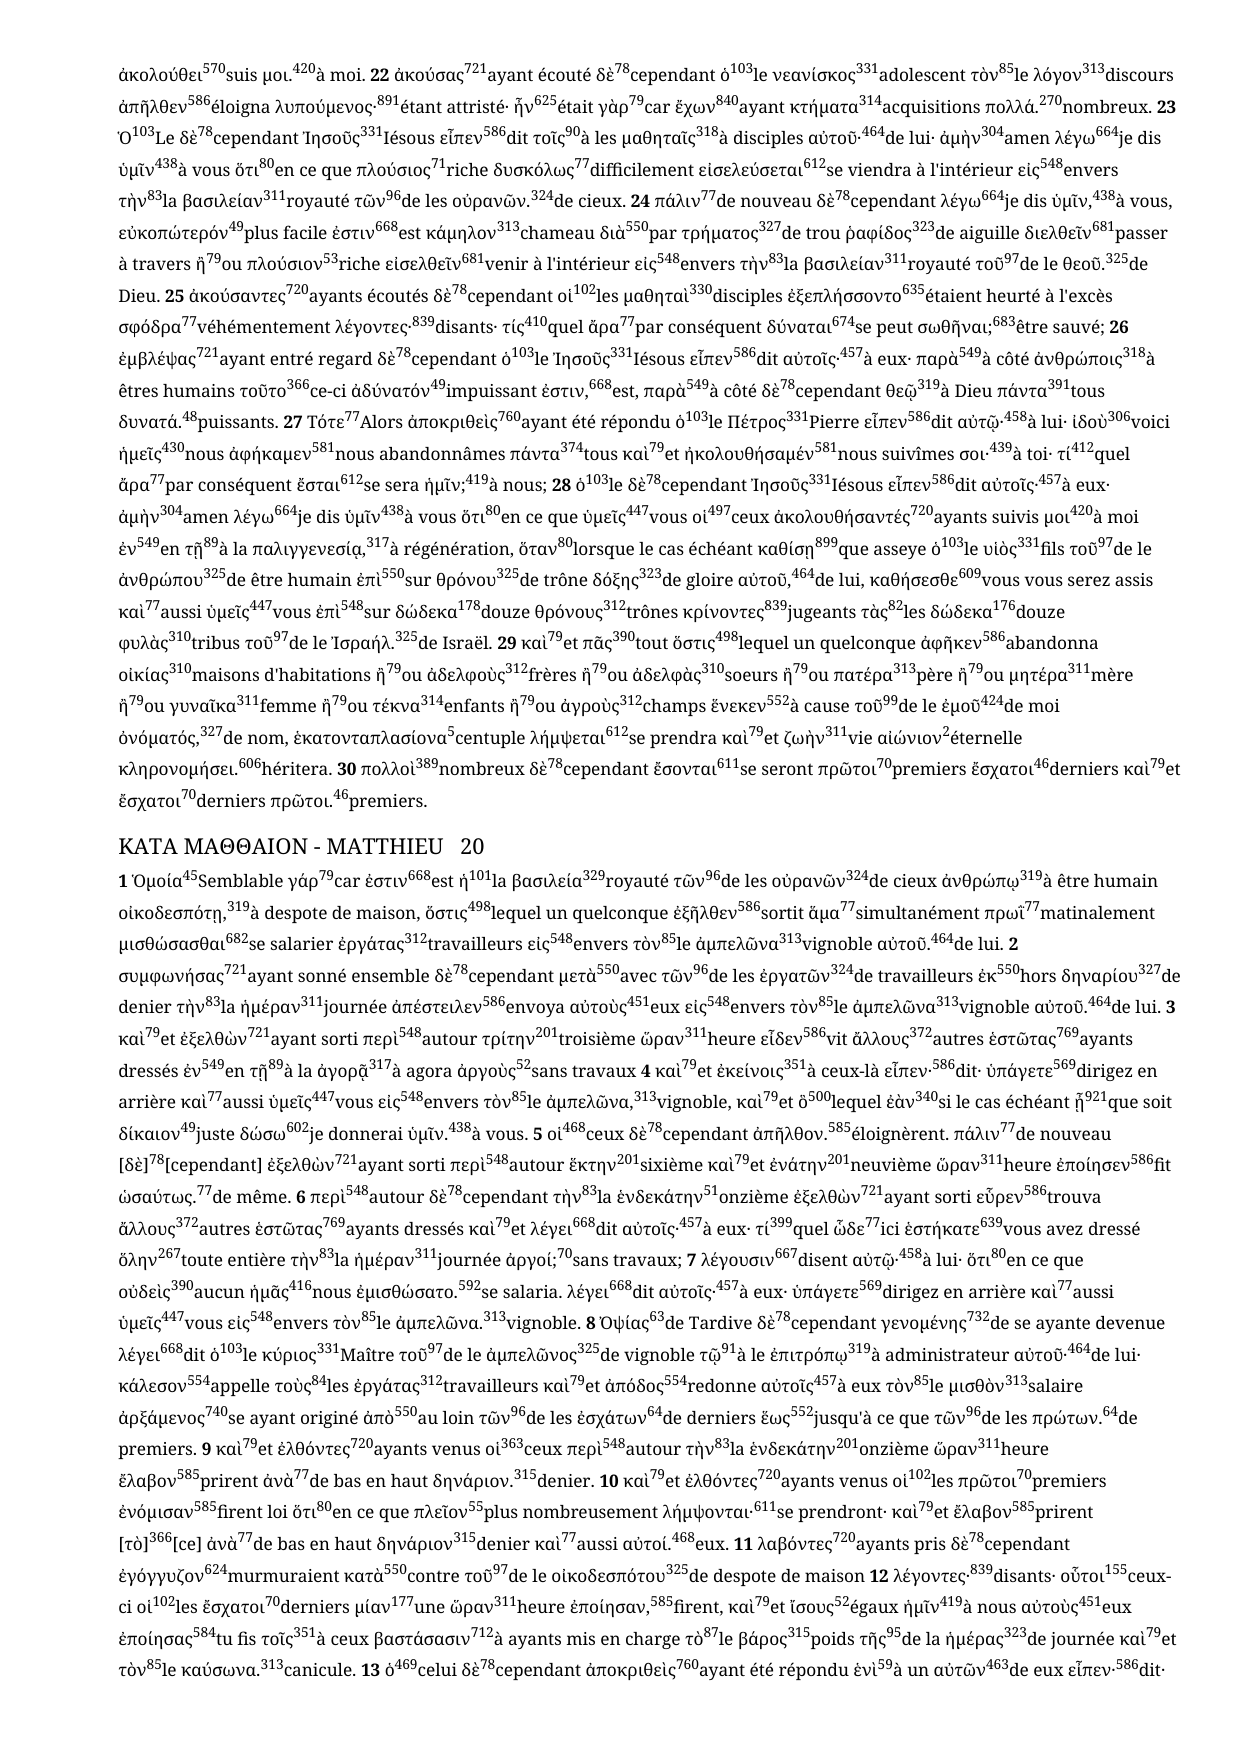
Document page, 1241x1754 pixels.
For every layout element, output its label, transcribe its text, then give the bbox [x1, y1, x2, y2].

text 1 Ὁμοία45Semblable γάρ79car ἐστιν668est ἡ101la βασιλεία329royauté τῶν96de les οὐρανῶν324de cieux ἀνθρώπῳ319à être humain οἰκοδεσπότῃ,319à despote de maison, ὅστις498lequel un quelconque ἐξῆλθεν586sortit ἅμα77simultanément πρωῒ77matinalement μισθώσασθαι682se salarier ἐργάτας312travailleurs εἰς548envers τὸν85le ἀμπελῶνα313vignoble αὐτοῦ.464de lui. 2 συμφωνήσας721ayant sonné ensemble δὲ78cependant μετὰ550avec τῶν96de les ἐργατῶν324de travailleurs ἐκ550hors δηναρίου327de denier τὴν83la ἡμέραν311journée ἀπέστειλεν586envoya αὐτοὺς451eux εἰς548envers τὸν85le ἀμπελῶνα313vignoble αὐτοῦ.464de lui. 3 καὶ79et ἐξελθὼν721ayant sorti περὶ548autour τρίτην201troisième ὥραν311heure εἶδεν586vit ἄλλους372autres ἑστῶτας769ayants dressés ἐν549en τῇ89à la ἀγορᾷ317à agora ἀργοὺς52sans travaux 4 καὶ79et ἐκείνοις351à ceux-là εἶπεν·586dit· ὑπάγετε569dirigez en arrière καὶ77aussi ὑμεῖς447vous εἰς548envers τὸν85le ἀμπελῶνα,313vignoble, καὶ79et ὃ500lequel ἐὰν340si le cas échéant ᾖ921que soit δίκαιον49juste δώσω602je donnerai ὑμῖν.438à vous. 5 οἱ468ceux δὲ78cependant ἀπῆλθον.585éloignèrent. πάλιν77de nouveau [δὲ]78[cependant] ἐξελθὼν721ayant sorti περὶ548autour ἕκτην201sixième καὶ79et ἐνάτην201neuvième ὥραν311heure ἐποίησεν586fit ὡσαύτως.77de même. 6 περὶ548autour δὲ78cependant τὴν83la ἑνδεκάτην51onzième ἐξελθὼν721ayant sorti εὗρεν586trouva ἄλλους372autres ἑστῶτας769ayants dressés καὶ79et λέγει668dit αὐτοῖς·457à eux· τί399quel ὧδε77ici ἑστήκατε639vous avez dressé ὅλην267toute entière τὴν83la ἡμέραν311journée ἀργοί;70sans travaux; 7 λέγουσιν667disent αὐτῷ·458à lui· ὅτι80en ce que οὐδεὶς390aucun ἡμᾶς416nous ἐμισθώσατο.592se salaria. λέγει668dit αὐτοῖς·457à eux· ὑπάγετε569dirigez en arrière καὶ77aussi ὑμεῖς447vous εἰς548envers τὸν85le ἀμπελῶνα.313vignoble. 8 Ὀψίας63de Tardive δὲ78cependant γενομένης732de se ayante devenue λέγει668dit ὁ103le κύριος331Maître τοῦ97de le ἀμπελῶνος325de vignoble τῷ91à le ἐπιτρόπῳ319à administrateur αὐτοῦ·464de lui· κάλεσον554appelle τοὺς84les ἐργάτας312travailleurs καὶ79et ἀπόδος554redonne αὐτοῖς457à eux τὸν85le μισθὸν313salaire ἀρξάμενος740se ayant originé ἀπὸ550au loin τῶν96de les ἐσχάτων64de derniers ἕως552jusqu'à ce que τῶν96de les πρώτων.64de premiers. 9 καὶ79et ἐλθόντες720ayants venus οἱ363ceux περὶ548autour τὴν83la ἑνδεκάτην201onzième ὥραν311heure ἔλαβον585prirent ἀνὰ77de bas en haut δηνάριον.315denier. 10 καὶ79et ἐλθόντες720ayants venus οἱ102les πρῶτοι70premiers ἐνόμισαν585firent loi ὅτι80en ce que πλεῖον55plus nombreusement λήμψονται·611se prendront· καὶ79et ἔλαβον585prirent [τὸ]366[ce] ἀνὰ77de bas en haut δηνάριον315denier καὶ77aussi αὐτοί.468eux. 11 λαβόντες720ayants pris δὲ78cependant ἐγόγγυζον624murmuraient κατὰ550contre τοῦ97de le οἰκοδεσπότου325de despote de maison 12 λέγοντες·839disants· οὗτοι155ceux-ci οἱ102les ἔσχατοι70derniers μίαν177une ὥραν311heure ἐποίησαν,585firent, καὶ79et ἴσους52égaux ἡμῖν419à nous αὐτοὺς451eux ἐποίησας584tu fis τοῖς351à ceux βαστάσασιν712à ayants mis en charge τὸ87le βάρος315poids τῆς95de la ἡμέρας323de journée καὶ79et τὸν85le καύσωνα.313canicule. 13 ὁ469celui δὲ78cependant ἀποκριθεὶς760ayant été répondu ἑνὶ59à un αὐτῶν463de eux εἶπεν·586dit· ἑταῖρε,337compagnon, οὐκ77non ἀδικῶ664je fais injustice σε·437toi· οὐχὶ340non pas δηναρίου327de denier συνεφώνησάς584tu sonnas ensemble μοι;420à moi; 14 ἆρον554lève τὸ87le σὸν435tien καὶ79et ὕπαγε.570dirige en arrière. θέλω664je veux δὲ78cependant τούτῳ144à celui-ci τῷ91à le ἐσχάτῳ59à dernier δοῦναι681donner ὡς80comme καὶ77aussi σοί·439à toi· 15 [ἢ]79[ou] οὐκ340non ἔξεστίν668est permis μοι420à moi ὃ482lequel θέλω664je veux ποιῆσαι681faire ἐν549en τοῖς92à les ἐμοῖς;418à miens; ἢ79ou ὁ103le ὀφθαλμός331oeil σου442de toi πονηρός47méchant ἐστιν668est ὅτι80en ce que ἐγὼ431moi ἀγαθός47bon εἰμι;664je suis; 16 οὕτως77ainsi ἔσονται611se seront οἱ102les ἔσχατοι70derniers πρῶτοι46premiers καὶ79et οἱ102les πρῶτοι70premiers ἔσχατοι.46derniers. 17 Καὶ79Et ἀναβαίνων840montant ὁ103le Ἰησοῦς331Iésous εἰς548envers Ἱεροσόλυμα314Ierosoluma παρέλαβεν586prit à côté τοὺς84les δώδεκα178douze [μαθητὰς]312[disciples] κατ᾽548selon ἰδίαν544en propre καὶ79et ἐν549en τῇ89à la ὁδῷ317à chemin εἶπεν586dit αὐτοῖς·457à eux· 18 ἰδοὺ306voici ἀναβαίνομεν663nous montons εἰς548envers Ἱεροσόλυμα,314Ierosoluma, καὶ79et ὁ103le υἱὸς331fils τοῦ97de le ἀνθρώπου325de être humain παραδοθήσεται619sera livré τοῖς90à les ἀρχιερεῦσιν318à chefs sacrificateurs καὶ79et γραμματεῦσιν,318à lettrés, καὶ79et κατακρινοῦσιν605condamneront αὐτὸν452lui θανάτῳ319à trépas 19 καὶ79et παραδώσουσιν605livreront αὐτὸν452lui τοῖς92à les ἔθνεσιν320à ethnies εἰς548envers τὸ348ce ἐμπαῖξαι681enjouer καὶ79et μαστιγῶσαι681fouetter καὶ79et σταυρῶσαι,681crucifier, καὶ79et τῇ89à la τρίτῃ206à troisième ἡμέρᾳ317à journée ἀναστήσεται.612se redressera. 20 Τότε77Alors προσῆλθεν586vint vers αὐτῷ458à lui ἡ101la μήτηρ329mère τῶν96de les υἱῶν324de fils Ζεβεδαίου325de Zébédaï μετὰ550avec τῶν96de les υἱῶν324de fils αὐτῆς462de elle προσκυνοῦσα838prosternante vers καὶ79et αἰτοῦσά838demandante τι375un quelconque παρ᾽550à côté αὐτοῦ.464de lui. 21 ὁ263le δὲ78cependant εἶπεν586dit αὐτῇ·456à elle· τί399quel θέλεις;666tu veux; λέγει668dit αὐτῷ·458à lui· εἰπὲ554dis ἵνα80afin que καθίσωσιν898que asseyent οὗτοι155ceux-ci οἱ102les δύο196deux υἱοί330fils μου424de moi εἷς71un ἐκ550hors δεξιῶν66de droits σου442de toi καὶ79et εἷς71un ἐξ550hors εὐωνύμων66de gauches σου442de toi ἐν549en τῇ89à la βασιλείᾳ317à royauté σου.442de toi. 22 ἀποκριθεὶς760ayant été répondu δὲ78cependant ὁ103le Ἰησοῦς331Iésous εἶπεν·586dit· οὐκ77non οἴδατε639vous avez su τί399quel αἰτεῖσθε.671vous vous demandez. δύνασθε671vous vous pouvez πιεῖν681boire τὸ87le ποτήριον315récipient à boire ὃ482lequel ἐγὼ431moi μέλλω664j'immine πίνειν;689boire; λέγουσιν667disent αὐτῷ·458à lui· δυνάμεθα.669nous nous pouvons. 23 λέγει668dit αὐτοῖς·457à eux· τὸ87le μὲν79certes ποτήριόν315récipient à boire μου424de moi πίεσθε,609vous vous boirez, τὸ348ce δὲ78cependant καθίσαι681asseoir ἐκ550hors δεξιῶν66de droits μου424de moi καὶ79et ἐξ550hors εὐωνύμων66de gauches οὐκ77non ἔστιν668est ἐμὸν429mien [τοῦτο]366[ce-ci] δοῦναι,681donner, ἀλλ᾽79mais οἷς485à lesquels ἡτοίμασται654a été préparé ὑπὸ550sous τοῦ97de le πατρός325de père μου.424de moi. 24 Καὶ79Et ἀκούσαντες720ayants écoutés οἱ102les δέκα70dix ἠγανάκτησαν585irritèrent beaucoup περὶ550autour τῶν96de les δύο190de deux ἀδελφῶν.324de frères. 25 ὁ103le δὲ78cependant Ἰησοῦς331Iésous προσκαλεσάμενος740se ayant appelé auprès αὐτοὺς451eux εἶπεν·586dit· οἴδατε639vous avez su ὅτι80en ce que οἱ102les ἄρχοντες330chefs τῶν98de les ἐθνῶν326de ethnies κατακυριεύουσιν667maîtrisent de haut en bas αὐτῶν465de eux καὶ79et οἱ102les μεγάλοι70grands κατεξουσιάζουσιν667dominent de haut en bas αὐτῶν.465de eux. 26 οὐχ77non οὕτως77ainsi ἔσται612se sera ἐν549en ὑμῖν,438à vous, ἀλλ᾽79mais ὃς498lequel ἐὰν340si le cas échéant θέλῃ921que veuille ἐν549en ὑμῖν438à vous μέγας47grand γενέσθαι682se devenir ἔσται612se sera ὑμῶν441de vous διάκονος,331serviteur, 27 καὶ79et ὃς498lequel ἂν340le cas échéant θέλῃ921que veuille ἐν549en ὑμῖν438à vous εἶναι689être πρῶτος47premier ἔσται612se sera ὑμῶν441de vous δοῦλος·331mâle esclave· 28 ὥσπερ80comme certes ὁ103le υἱὸς331fils τοῦ97de le ἀνθρώπου325de être humain οὐκ77non ἦλθεν586vint διακονηθῆναι683être servi ἀλλὰ79mais διακονῆσαι681servir καὶ79et δοῦναι681donner τὴν83la ψυχὴν311âme αὐτοῦ464de lui λύτρον315rançon ἀντὶ550contre πολλῶν.383de nombreux. 29 Καὶ79Et ἐκπορευομένων860de se allants au dehors αὐτῶν463de eux ἀπὸ550au loin Ἰεριχὼ323de Iéricho ἠκολούθησεν586suivit αὐτῷ458à lui ὄχλος331foule πολύς.287nombreux. 30 καὶ79et ἰδοὺ306voici δύο196deux τυφλοὶ70aveugles καθήμενοι866se étants assis παρὰ548à côté τὴν83la ὁδὸν311chemin ἀκούσαντες720ayants écoutés ὅτι80en ce que Ἰησοῦς331Iésous παράγει,668mène de côté, ἔκραξαν585croassèrent λέγοντες·839disants· ἐλέησον554fais miséricorde ἡμᾶς,416nous, [κύριε,]337[Maître,] υἱὸς331fils Δαυίδ.325de Dauid. 31 ὁ103le δὲ78cependant ὄχλος331foule ἐπετίμησεν586survalorisa αὐτοῖς457à eux ἵνα80afin que σιωπήσωσιν·898que silencent· οἱ468ceux δὲ78cependant μεῖζον55plus grand ἔκραξαν585croassèrent λέγοντες·839disants· κύριε,337Maître, ἐλέησον554fais miséricorde ἡμᾶς,416nous, υἱὸς331fils Δαυίδ.325de Dauid. 32 καὶ79et στὰς721ayant dressé ὁ103le Ἰησοῦς331Iésous ἐφώνησεν586sonna de voix αὐτοὺς451eux καὶ79et εἶπεν·586dit· τί399quel θέλετε665vous voulez ποιήσω895que je fasse ὑμῖν;438à vous; 33 λέγουσιν667disent αὐτῷ·458à lui· κύριε,337Maître, ἵνα80afin que ἀνοιγῶσιν910que soient ouvert οἱ102les ὀφθαλμοὶ330yeux ἡμῶν.423de nous. 34 σπλαγχνισθεὶς760ayant été remué aux entrailles δὲ78cependant ὁ103le Ἰησοῦς331Iésous ἥψατο592se toucha τῶν98de les ὀφθαλμῶν324de yeux αὐτῶν,463de eux, καὶ79et εὐθέως77directement ἀνέβλεψαν585regardèrent de bas en haut καὶ79et ἠκολούθησαν585suivirent αὐτῷ.458à lui. [118, 865, 1181, 1682]
text 1 Καὶ79Et ἐγένετο592se devint ὅτε80lorsque ἐτέλεσεν586acheva ὁ103le Ἰησοῦς331Iésous τοὺς84les λόγους312discours τούτους,137ceux-ci, μετῆρεν586leva avec au-delà ἀπὸ550au loin τῆς95de la Γαλιλαίας323de Galilée καὶ79et ἦλθεν586vint εἰς548envers τὰ86les ὅρια314frontières τῆς95de la Ἰουδαίας323de Ioudaia πέραν552de l'autre côté τοῦ97de le Ἰορδάνου.325de Iordane. 2 καὶ79et ἠκολούθησαν585suivirent αὐτῷ458à lui ὄχλοι330foules πολλοί,286nombreux, καὶ79et ἐθεράπευσεν586soigna αὐτοὺς451eux ἐκεῖ.77là. 3 Καὶ79Et προσῆλθον585vinrent vers αὐτῷ458à lui Φαρισαῖοι330Pharisiens πειράζοντες839mettants en tentation αὐτὸν452lui καὶ79et λέγοντες·839disants· εἰ340si ἔξεστιν668est permis ἀνθρώπῳ319à être humain ἀπολῦσαι681délier au loin τὴν83la γυναῖκα311femme αὐτοῦ464de lui κατὰ548selon πᾶσαν267toute αἰτίαν;311cause; 4 ὁ498celui δὲ78cependant ἀποκριθεὶς760ayant été répondu εἶπεν·586dit· οὐκ340non ἀνέγνωτε583vous prîtes connaissance ὅτι80en ce que ὁ469celui ποιήσας721ayant fait ἀπ᾽550au loin ἀρχῆς323de origine ἄρσεν55mâle καὶ79et θῆλυ55femelle ἐποίησεν586fit αὐτούς;451eux; 5 καὶ79et εἶπεν·586dit· ἕνεκα552à cause τούτου360de ce-ci καταλείψει606laissera en contrebas ἄνθρωπος331être humain τὸν245le πατέρα313père καὶ79et τὴν243la μητέρα311mère καὶ79et κολληθήσεται619sera collé τῇ89à la γυναικὶ317à femme αὐτοῦ,464de lui, καὶ79et ἔσονται611se seront οἱ102les δύο70deux εἰς548envers σάρκα311chair μίαν.177une. 6 ὥστε80de sorte que οὐκέτι77non plus εἰσὶν667sont δύο46deux ἀλλὰ79mais σὰρξ329chair μία.195une. ὃ482lequel οὖν79donc ὁ103le θεὸς331Dieu συνέζευξεν586joignit paire ensemble ἄνθρωπος331être humain μὴ77ne pas χωριζέτω.572sépare. 7 Λέγουσιν667Disent αὐτῷ·458à lui· τί399quel οὖν79donc Μωϋσῆς331Môusês ἐνετείλατο592se commanda δοῦναι681donner βιβλίον315papier de bible ἀποστασίου327de apostat καὶ79et ἀπολῦσαι681délier au loin [αὐτήν];450[elle]; 8 λέγει668dit αὐτοῖς457à eux ὅτι80en ce que Μωϋσῆς331Môusês πρὸς548vers τὴν83la σκληροκαρδίαν311sclérose cardiaque ὑμῶν441de vous ἐπέτρεψεν586permit ὑμῖν438à vous ἀπολῦσαι681délier au loin τὰς82les γυναῖκας310femmes ὑμῶν,441de vous, ἀπ᾽550au loin ἀρχῆς323de origine δὲ78cependant οὐ77non γέγονεν642a devenu οὕτως.77ainsi. 9 λέγω664je dis δὲ78cependant ὑμῖν438à vous ὅτι80en ce que ὃς498lequel ἂν340le cas échéant ἀπολύσῃ899que délie au loin τὴν83la γυναῖκα311femme αὐτοῦ464de lui μὴ77ne pas ἐπὶ549sur πορνείᾳ317à pornation καὶ79et γαμήσῃ899que marie ἄλλην371autre μοιχᾶται.674se fait adultère. καὶ79et ὁ364celui ἀπολελυμένην794ayante étée déliée au loin γαμήσας721ayant marié μοιχᾶται.674se fait adultère. 10 Λέγουσιν667Disent αὐτῷ458à lui οἱ102les μαθηταὶ330disciples [αὐτοῦ]·464[de lui]· εἰ80si οὕτως77ainsi ἐστὶν668est ἡ101la αἰτία329cause τοῦ97de le ἀνθρώπου325de être humain μετὰ550avec τῆς95de la γυναικός,323de femme, οὐ77non συμφέρει668est opportun γαμῆσαι.681marier. 11 ὁ469celui δὲ78cependant εἶπεν586dit αὐτοῖς·457à eux· οὐ77non πάντες389tous χωροῦσιν667placent τὸν85le λόγον313discours [τοῦτον]138[celui-ci] ἀλλ᾽79mais οἷς485à lesquels δέδοται.654a été donné. 12 εἰσὶν667sont γὰρ79car εὐνοῦχοι330eunuques οἵτινες497lesquels des quelconques ἐκ550hors κοιλίας323de cavité ventrale μητρὸς323de mère ἐγεννήθησαν599furent engendré οὕτως,77ainsi, καὶ79et εἰσὶν667sont εὐνοῦχοι330eunuques οἵτινες497lesquels des quelconques εὐνουχίσθησαν599furent castré ὑπὸ550sous τῶν96de les ἀνθρώπων,324de êtres humains, καὶ79et εἰσὶν667sont εὐνοῦχοι330eunuques οἵτινες497lesquels des quelconques εὐνούχισαν585castrèrent ἑαυτοὺς527eux-mêmes διὰ548par le fait de τὴν83la βασιλείαν311royauté τῶν96de les οὐρανῶν.324de cieux. ὁ364celui δυνάμενος867se pouvant χωρεῖν689placer χωρείτω.572place. 13 Τότε77Alors προσηνέχθησαν599furent apporté αὐτῷ458à lui παιδία332jeunes enfants ἵνα80afin que τὰς242les χεῖρας310mains ἐπιθῇ899que surpose αὐτοῖς459à eux καὶ79et προσεύξηται·905que se prie· οἱ102les δὲ78cependant μαθηταὶ330disciples ἐπετίμησαν585survalorisèrent αὐτοῖς.459à eux. 14 ὁ103le δὲ78cependant Ἰησοῦς331Iésous εἶπεν·586dit· ἄφετε553abandonnez τὰ86les παιδία314jeunes enfants καὶ79et μὴ77ne pas κωλύετε569empêchez αὐτὰ453eux ἐλθεῖν681venir πρός548vers με,417moi, τῶν98de les γὰρ79car τοιούτων359de tels ἐστὶν668est ἡ101la βασιλεία329royauté τῶν96de les οὐρανῶν.324de cieux. 15 καὶ79et ἐπιθεὶς721ayant surposé τὰς242les χεῖρας310mains αὐτοῖς459à eux ἐπορεύθη600fut allé ἐκεῖθεν.77de là. 16 Καὶ79Et ἰδοὺ306voici εἷς71un προσελθὼν721ayant venu vers αὐτῷ458à lui εἶπεν·586dit· διδάσκαλε,337enseignant, τί163quel ἀγαθὸν55bon ποιήσω895que je fasse ἵνα80afin que σχῶ895que j'aie ζωὴν311vie αἰώνιον;2éternelle; 17 ὁ469celui δὲ78cependant εἶπεν586dit αὐτῷ·458à lui· τί399quel με417moi ἐρωτᾷς666tu sollicites περὶ550autour τοῦ99de le ἀγαθοῦ;67de bon; εἷς47un ἐστιν668est ὁ103le ἀγαθός·71bon· εἰ80si δὲ78cependant θέλεις666tu veux εἰς548envers τὴν83la ζωὴν311vie εἰσελθεῖν,681venir à l'intérieur, τήρησον554garde τὰς82les ἐντολάς.310commandements. 18 Λέγει668Dit αὐτῷ·458à lui· ποίας;394quelles; ὁ103le δὲ78cependant Ἰησοῦς331Iésous εἶπεν·586dit· τὸ348ce οὐ77non φονεύσεις,604tu meurtriras, οὐ77non μοιχεύσεις,604tu adultéreras, οὐ77non κλέψεις,604tu voleras, οὐ77non ψευδομαρτυρήσεις,604tu témoigneras faussement, 19 τίμα570valorise τὸν245le πατέρα313père καὶ79et τὴν243la μητέρα,311mère, καὶ79et ἀγαπήσεις604tu aimeras τὸν85le πλησίον53prochain σου442de toi ὡς80comme σεαυτόν.516toi-même. 20 λέγει668dit αὐτῷ458à lui ὁ103le νεανίσκος·331adolescent· πάντα270tous ταῦτα347ces-ci ἐφύλαξα·582je gardiennai· τί399quel ἔτι77encore ὑστερῶ;664je manque; 21 ἔφη625déclarait αὐτῷ458à lui ὁ103le Ἰησοῦς·331Iésous· εἰ80si θέλεις666tu veux τέλειος47parfait εἶναι,689être, ὕπαγε570dirige en arrière πώλησόν554troque σου442de toi τὰ347ces ὑπάρχοντα823subsistants καὶ79et δὸς554donne [τοῖς]90[à les] πτωχοῖς,58à pauvres, καὶ79et ἕξεις604tu auras θησαυρὸν313trésor ἐν549en οὐρανοῖς,318à cieux, καὶ79et δεῦρο77viens ici ἀκολούθει570suis μοι.420à moi. 22 ἀκούσας721ayant écouté δὲ78cependant ὁ103le νεανίσκος331adolescent τὸν85le λόγον313discours ἀπῆλθεν586éloigna λυπούμενος·891étant attristé· ἦν625était γὰρ79car ἔχων840ayant κτήματα314acquisitions πολλά.270nombreux. 23 Ὁ103Le δὲ78cependant Ἰησοῦς331Iésous εἶπεν586dit τοῖς90à les μαθηταῖς318à disciples αὐτοῦ·464de lui· ἀμὴν304amen λέγω664je dis ὑμῖν438à vous ὅτι80en ce que πλούσιος71riche δυσκόλως77difficilement εἰσελεύσεται612se viendra à l'intérieur εἰς548envers τὴν83la βασιλείαν311royauté τῶν96de les οὐρανῶν.324de cieux. 24 πάλιν77de nouveau δὲ78cependant λέγω664je dis ὑμῖν,438à vous, εὐκοπώτερόν49plus facile ἐστιν668est κάμηλον313chameau διὰ550par τρήματος327de trou ῥαφίδος323de aiguille διελθεῖν681passer à travers ἢ79ou πλούσιον53riche εἰσελθεῖν681venir à l'intérieur εἰς548envers τὴν83la βασιλείαν311royauté τοῦ97de le θεοῦ.325de Dieu. 25 ἀκούσαντες720ayants écoutés δὲ78cependant οἱ102les μαθηταὶ330disciples ἐξεπλήσσοντο635étaient heurté à l'excès σφόδρα77véhémentement λέγοντες·839disants· τίς410quel ἄρα77par conséquent δύναται674se peut σωθῆναι;683être sauvé; 26 ἐμβλέψας721ayant entré regard δὲ78cependant ὁ103le Ἰησοῦς331Iésous εἶπεν586dit αὐτοῖς·457à eux· παρὰ549à côté ἀνθρώποις318à êtres humains τοῦτο366ce-ci ἀδύνατόν49impuissant ἐστιν,668est, παρὰ549à côté δὲ78cependant θεῷ319à Dieu πάντα391tous δυνατά.48puissants. 27 Τότε77Alors ἀποκριθεὶς760ayant été répondu ὁ103le Πέτρος331Pierre εἶπεν586dit αὐτῷ·458à lui· ἰδοὺ306voici ἡμεῖς430nous ἀφήκαμεν581nous abandonnâmes πάντα374tous καὶ79et ἠκολουθήσαμέν581nous suivîmes σοι·439à toi· τί412quel ἄρα77par conséquent ἔσται612se sera ἡμῖν;419à nous; 28 ὁ103le δὲ78cependant Ἰησοῦς331Iésous εἶπεν586dit αὐτοῖς·457à eux· ἀμὴν304amen λέγω664je dis ὑμῖν438à vous ὅτι80en ce que ὑμεῖς447vous οἱ497ceux ἀκολουθήσαντές720ayants suivis μοι420à moi ἐν549en τῇ89à la παλιγγενεσίᾳ,317à régénération, ὅταν80lorsque le cas échéant καθίσῃ899que asseye ὁ103le υἱὸς331fils τοῦ97de le ἀνθρώπου325de être humain ἐπὶ550sur θρόνου325de trône δόξης323de gloire αὐτοῦ,464de lui, καθήσεσθε609vous vous serez assis καὶ77aussi ὑμεῖς447vous ἐπὶ548sur δώδεκα178douze θρόνους312trônes κρίνοντες839jugeants τὰς82les δώδεκα176douze φυλὰς310tribus τοῦ97de le Ἰσραήλ.325de Israël. 29 καὶ79et πᾶς390tout ὅστις498lequel un quelconque ἀφῆκεν586abandonna οἰκίας310maisons d'habitations ἢ79ou ἀδελφοὺς312frères ἢ79ou ἀδελφὰς310soeurs ἢ79ou πατέρα313père ἢ79ou μητέρα311mère ἢ79ou γυναῖκα311femme ἢ79ou τέκνα314enfants ἢ79ou ἀγροὺς312champs ἕνεκεν552à cause τοῦ99de le ἐμοῦ424de moi ὀνόματός,327de nom, ἑκατονταπλασίονα5centuple λήμψεται612se prendra καὶ79et ζωὴν311vie αἰώνιον2éternelle κληρονομήσει.606héritera. 30 πολλοὶ389nombreux δὲ78cependant ἔσονται611se seront πρῶτοι70premiers ἔσχατοι46derniers καὶ79et ἔσχατοι70derniers πρῶτοι.46premiers. [118, 59, 1181, 812]
text ΚΑΤΑ ΜΑΘΘΑΙΟΝ - MATTHIEU 20 [118, 831, 1181, 861]
